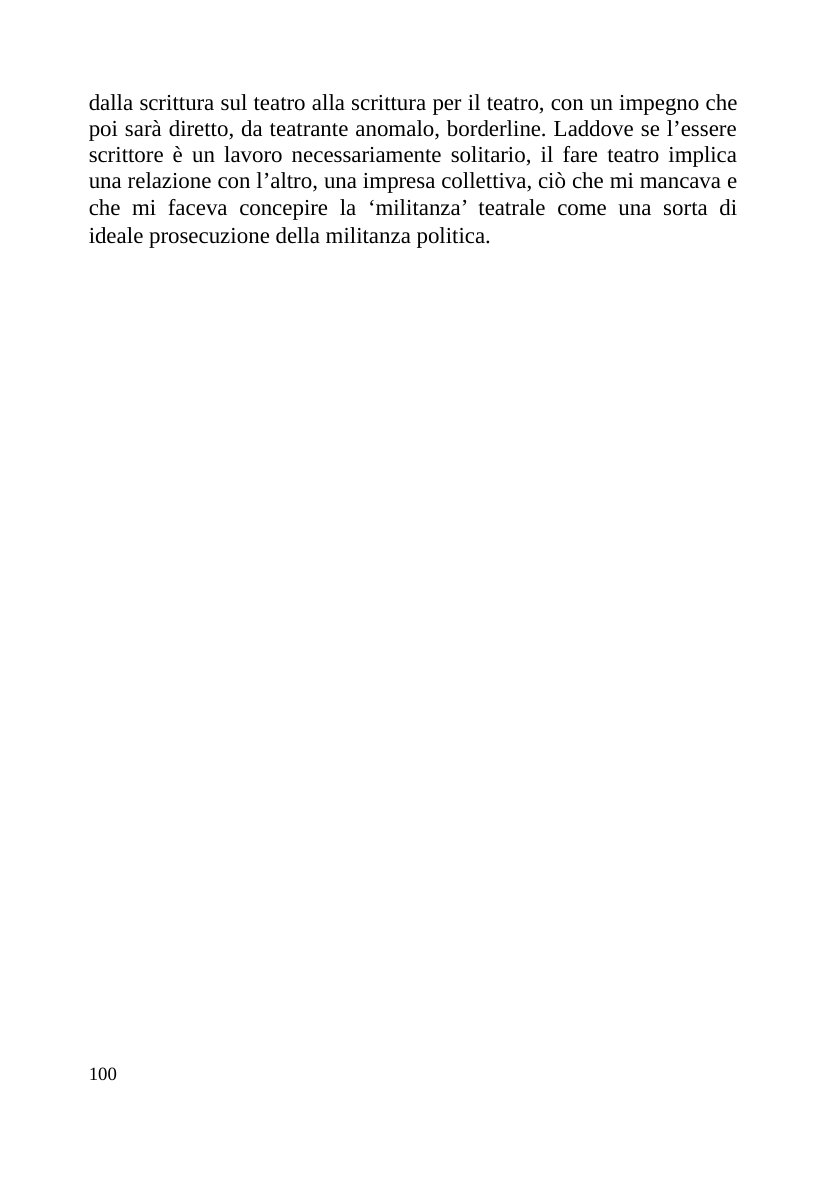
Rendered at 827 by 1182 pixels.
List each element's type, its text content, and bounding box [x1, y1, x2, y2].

text dalla scrittura sul teatro alla scrittura per il teatro, con un impegno che poi sarà diretto, da teatrante anomalo, borderline. Laddove se l’essere scrittore è un lavoro necessariamente solitario, il fare teatro implica una relazione con l’altro, una impresa collettiva, ciò che mi mancava e che mi faceva concepire la ‘militanza’ teatrale come una sorta di ideale prosecuzione della militanza politica. [88, 88, 738, 249]
